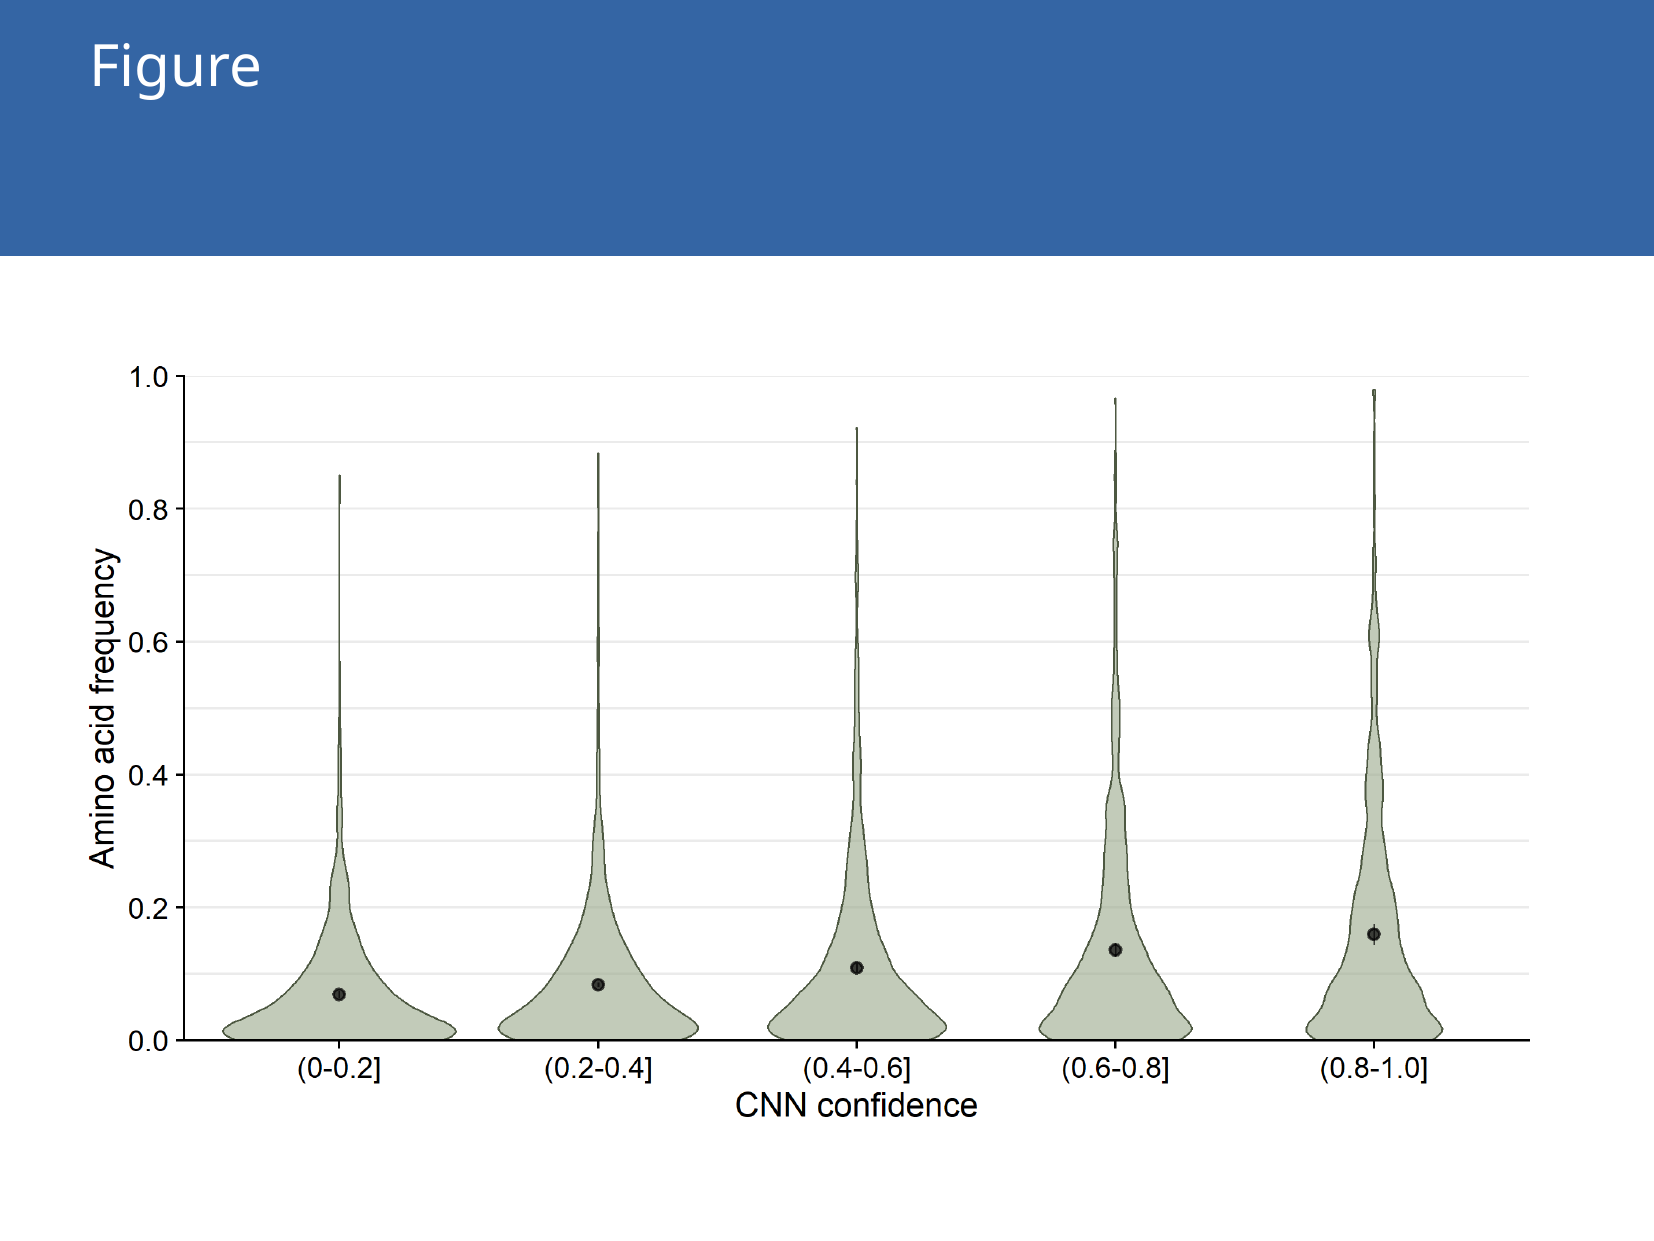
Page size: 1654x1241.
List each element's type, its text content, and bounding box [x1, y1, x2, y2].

text_box Figure [0, 17, 1647, 242]
text_box [0, 0, 1654, 256]
picture [71, 359, 1546, 1140]
